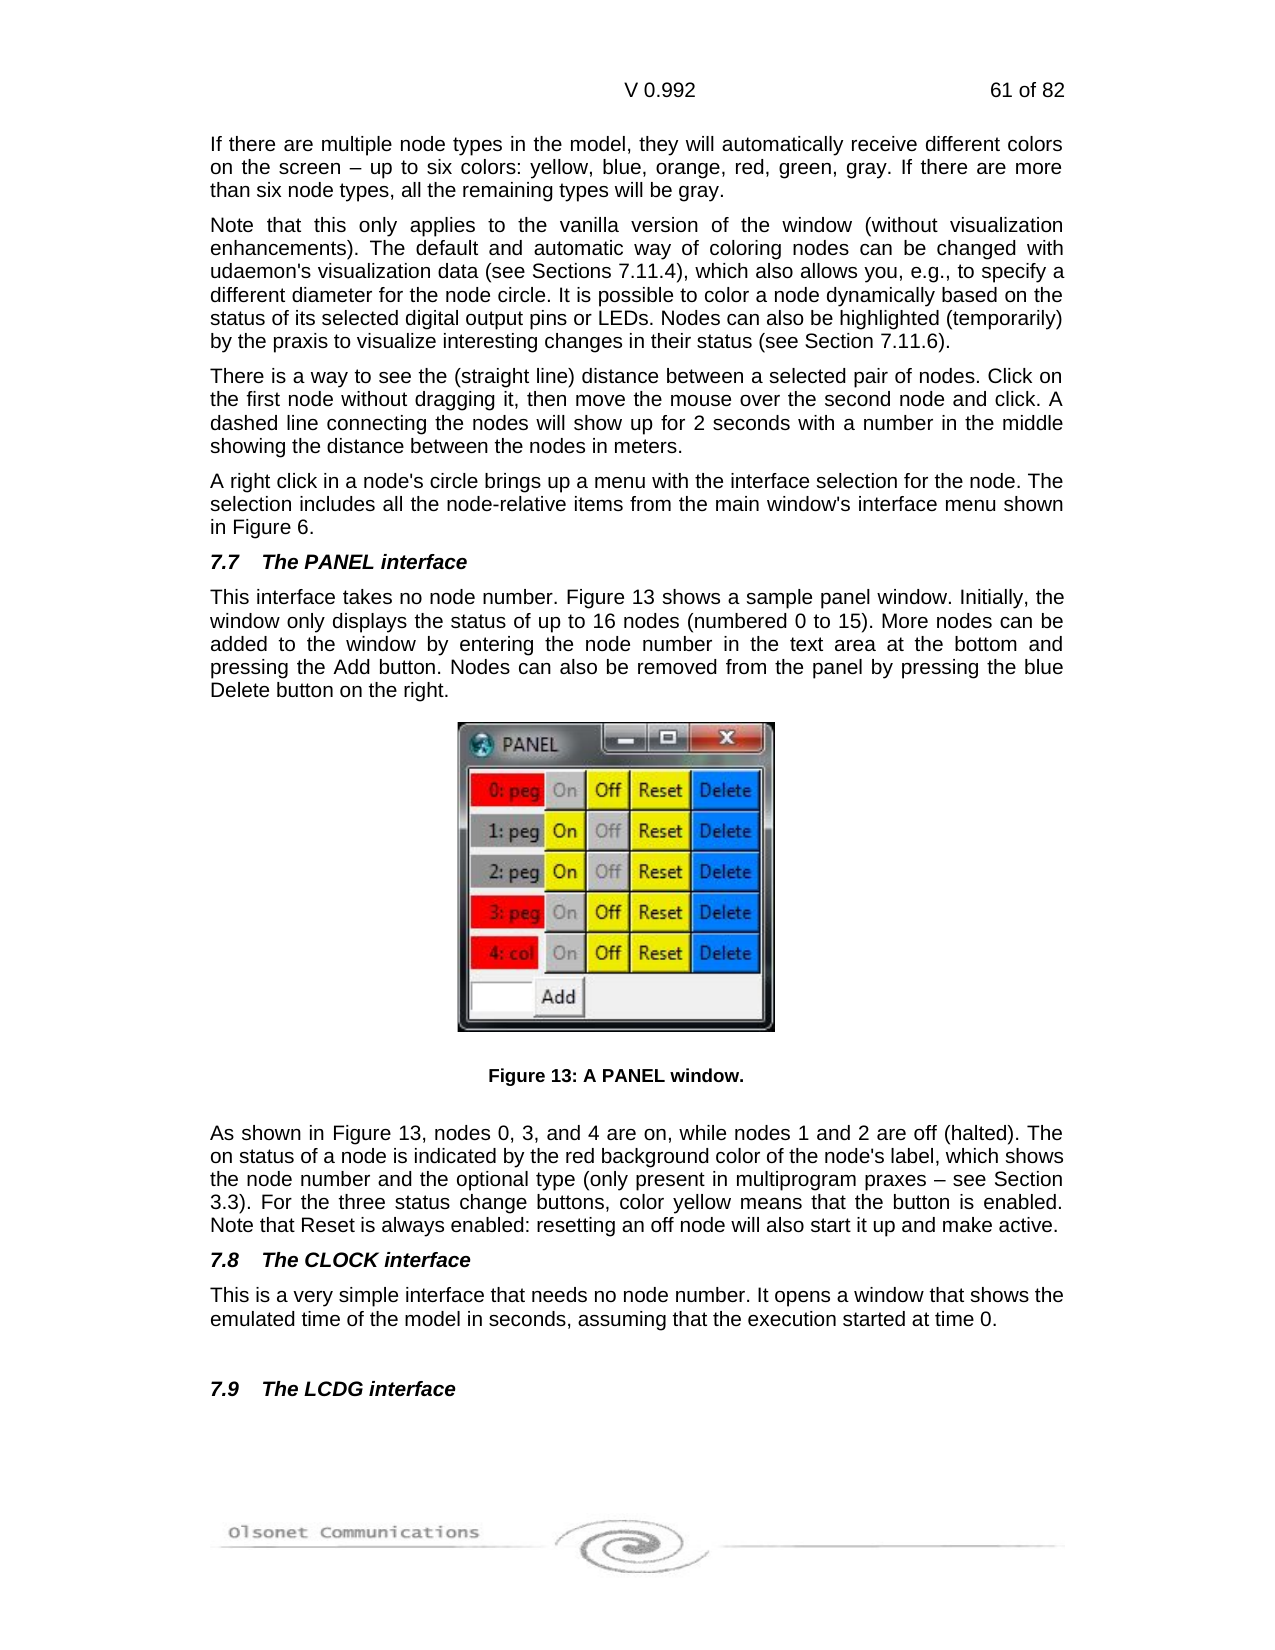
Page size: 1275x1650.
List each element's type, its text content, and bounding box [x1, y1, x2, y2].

text A right click in a node's circle brings up a menu with the interface selection for the node. The selection includes all the node-relative items from the main window's interface menu shown in Figure 6. [210, 469, 1065, 539]
text Figure 13: A PANEL window. [445, 1065, 787, 1086]
text If there are multiple node types in the model, they will automatically receive different colors on the screen – up to six colors: yellow, blue, orange, red, green, gray. If there are more than six node types, all the remaining types will be gray. [210, 132, 1065, 202]
subtitle The CLOCK interface [210, 1249, 1065, 1272]
subtitle The LCDG interface [210, 1377, 1065, 1400]
text This is a very simple interface that needs no node number. It opens a window that shows the emulated time of the model in seconds, assuming that the execution started at time 0. [210, 1284, 1065, 1330]
text As shown in Figure 13, nodes 0, 3, and 4 are on, while nodes 1 and 2 are off (halted). The on status of a node is indicated by the red background color of the node's label, which shows the node number and the optional type (only present in multiprogram praxes – see Section 3.3). For the three status change buttons, color yellow means that the button is enabled. Note that Reset is always enabled: resetting an off node will also start it up and make active. [210, 1121, 1065, 1237]
text There is a way to see the (straight line) distance between a selected pair of nodes. Click on the first node without dragging it, then move the mouse over the second node and click. A dashed line connecting the nodes will show up for 2 seconds with a number in the middle showing the distance between the nodes in meters. [210, 365, 1065, 458]
picture [457, 722, 775, 1032]
subtitle The PANEL interface [210, 551, 1065, 574]
text This interface takes no node number. Figure 13 shows a sample panel window. Initially, the window only displays the status of up to 16 nodes (numbered 0 to 15). More nodes can be added to the window by entering the node number in the text area at the bottom and pressing the Add button. Nodes can also be removed from the panel by pressing the blue Delete button on the right. [210, 586, 1065, 702]
text Note that this only applies to the vanilla version of the window (without visualization enhancements). The default and automatic way of coloring nodes can be changed with udaemon's visualization data (see Sections 7.11.4), which also allows you, e.g., to specify a different diameter for the node circle. It is possible to color a node dynamically based on the status of its selected digital output pins or LEDs. Nodes can also be highlighted (temporarily) by the praxis to visualize interesting changes in their status (see Section 7.11.6). [210, 214, 1065, 353]
picture [210, 1504, 1065, 1596]
